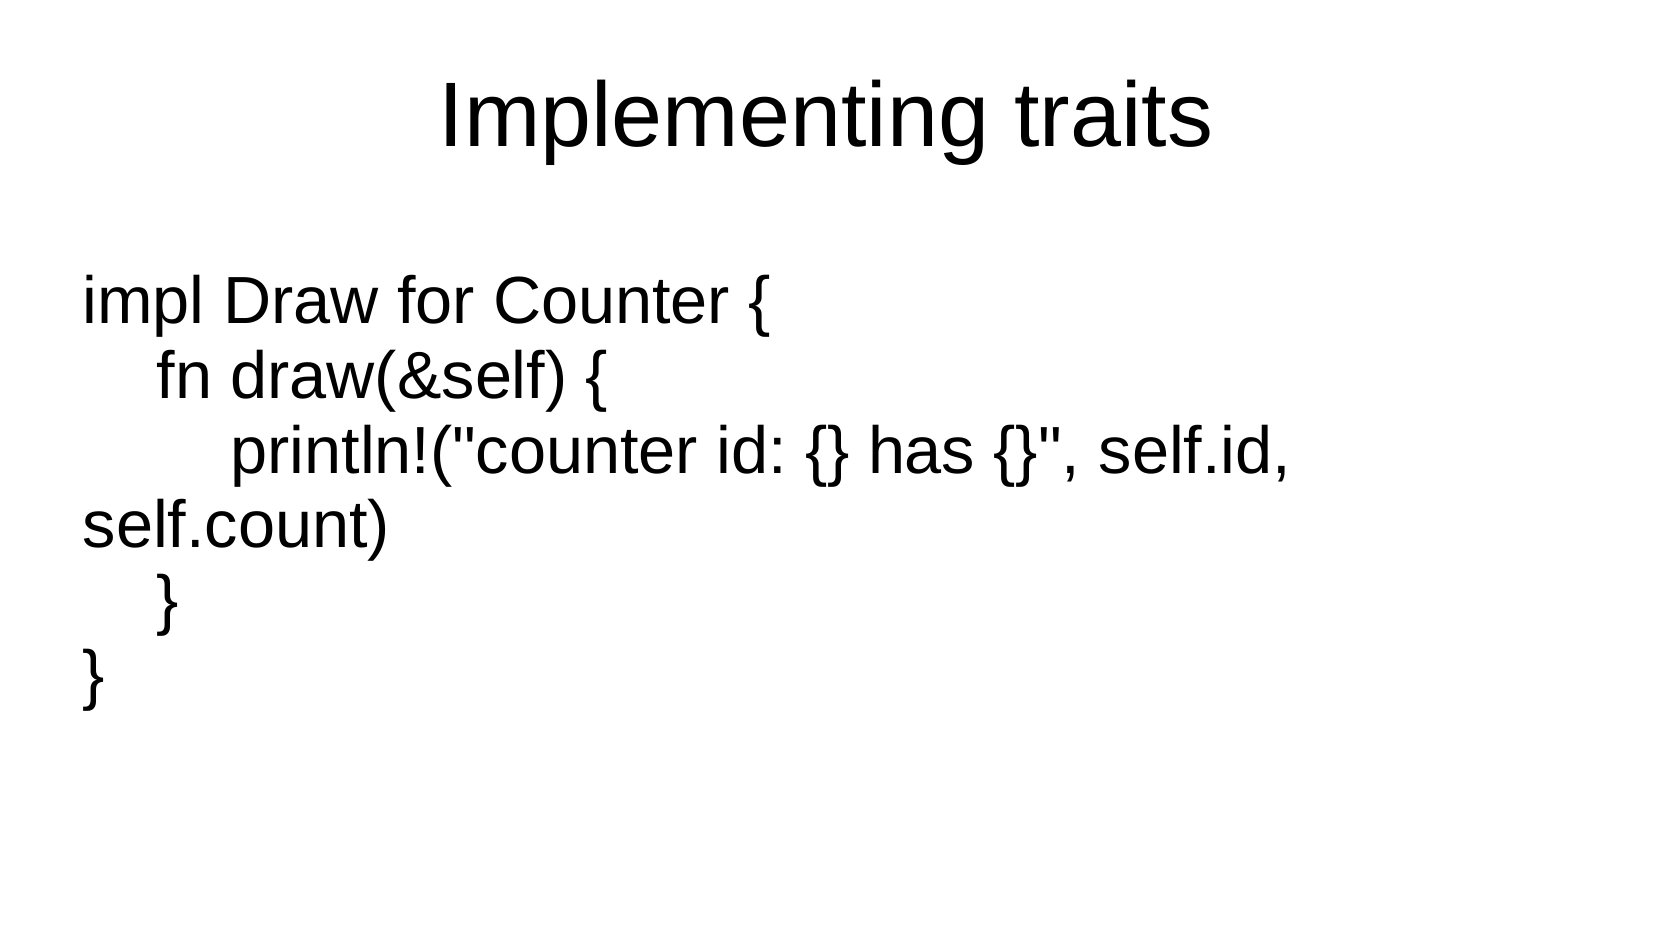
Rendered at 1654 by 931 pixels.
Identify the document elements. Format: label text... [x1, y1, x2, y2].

subtitle impl Draw for Counter { fn draw(&self) { println!("counter id: {} has {}", self.id, self.count) } } [82, 217, 1571, 758]
title Implementing traits [82, 37, 1571, 193]
